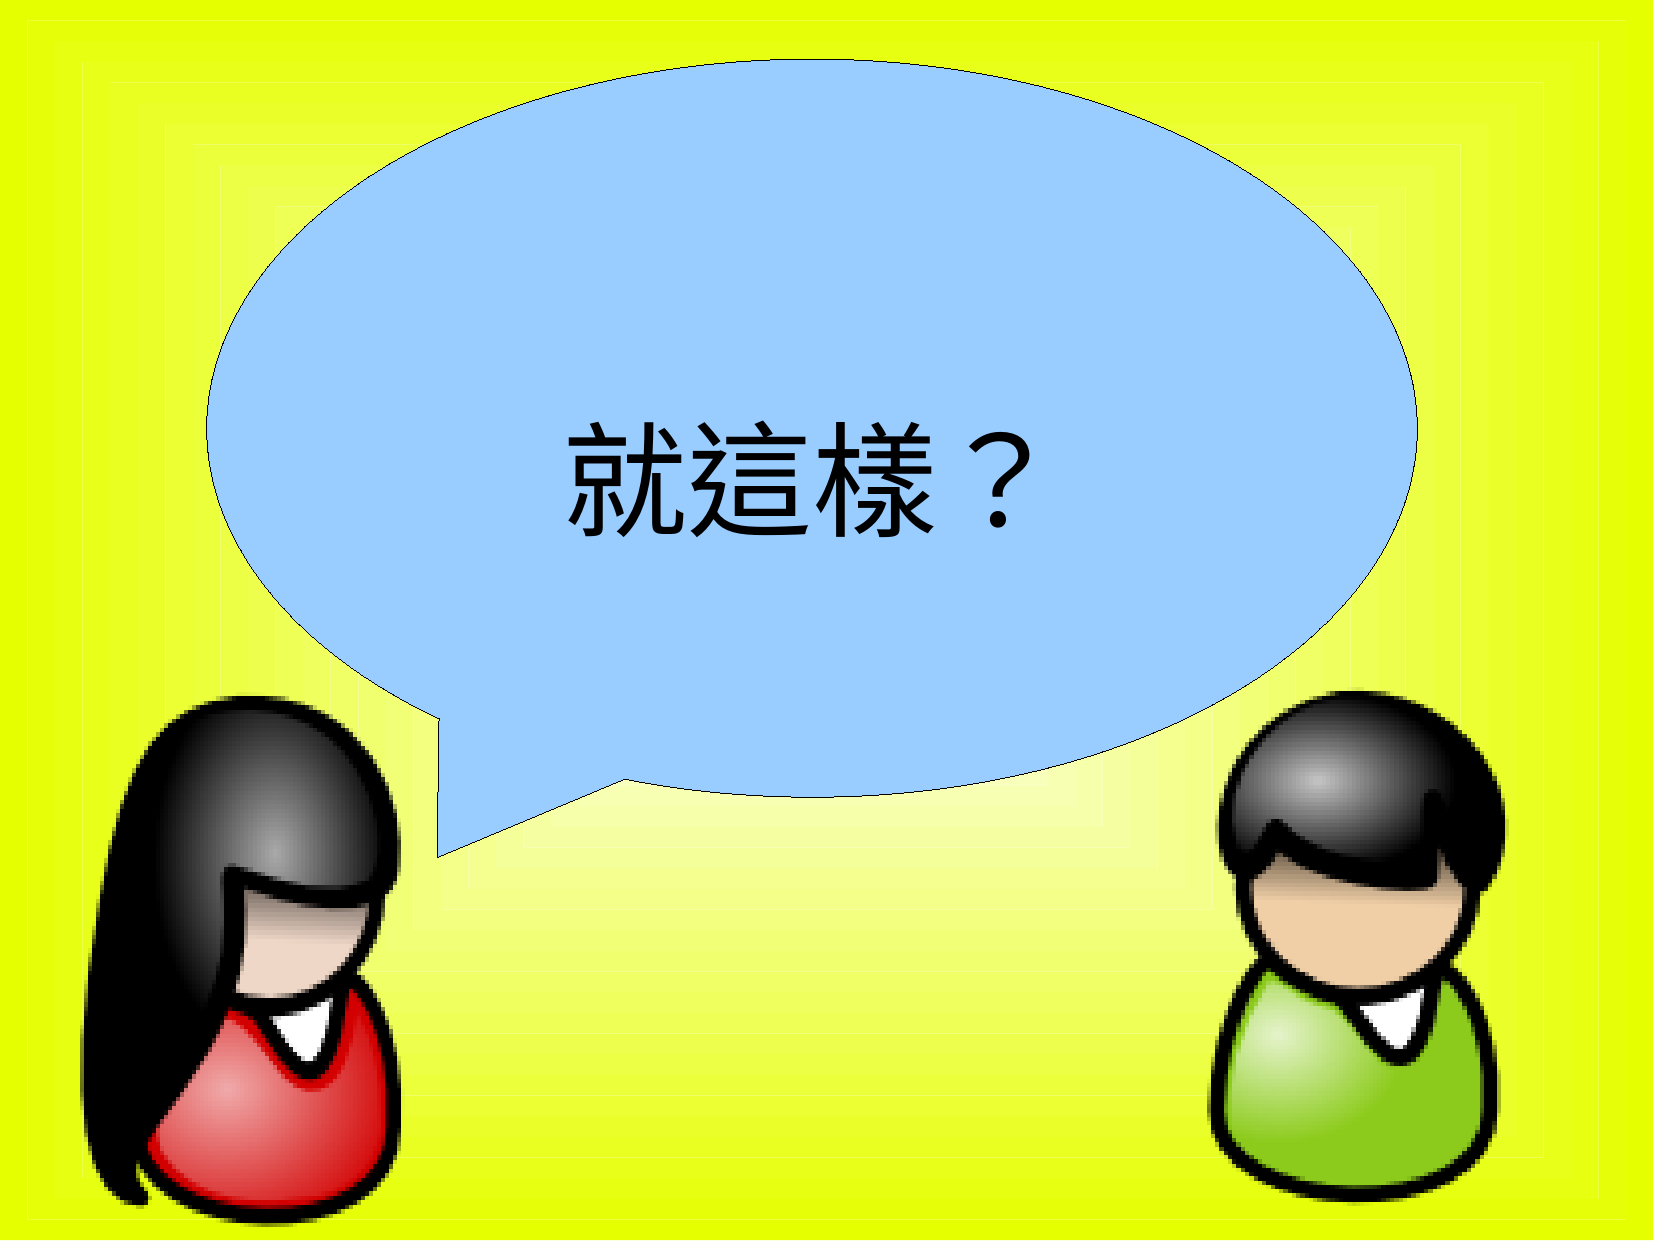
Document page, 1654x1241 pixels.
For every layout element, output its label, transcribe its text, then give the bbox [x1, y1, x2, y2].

picture [1092, 679, 1625, 1211]
text_box 就這樣？ [206, 59, 1418, 858]
picture [0, 679, 502, 1241]
